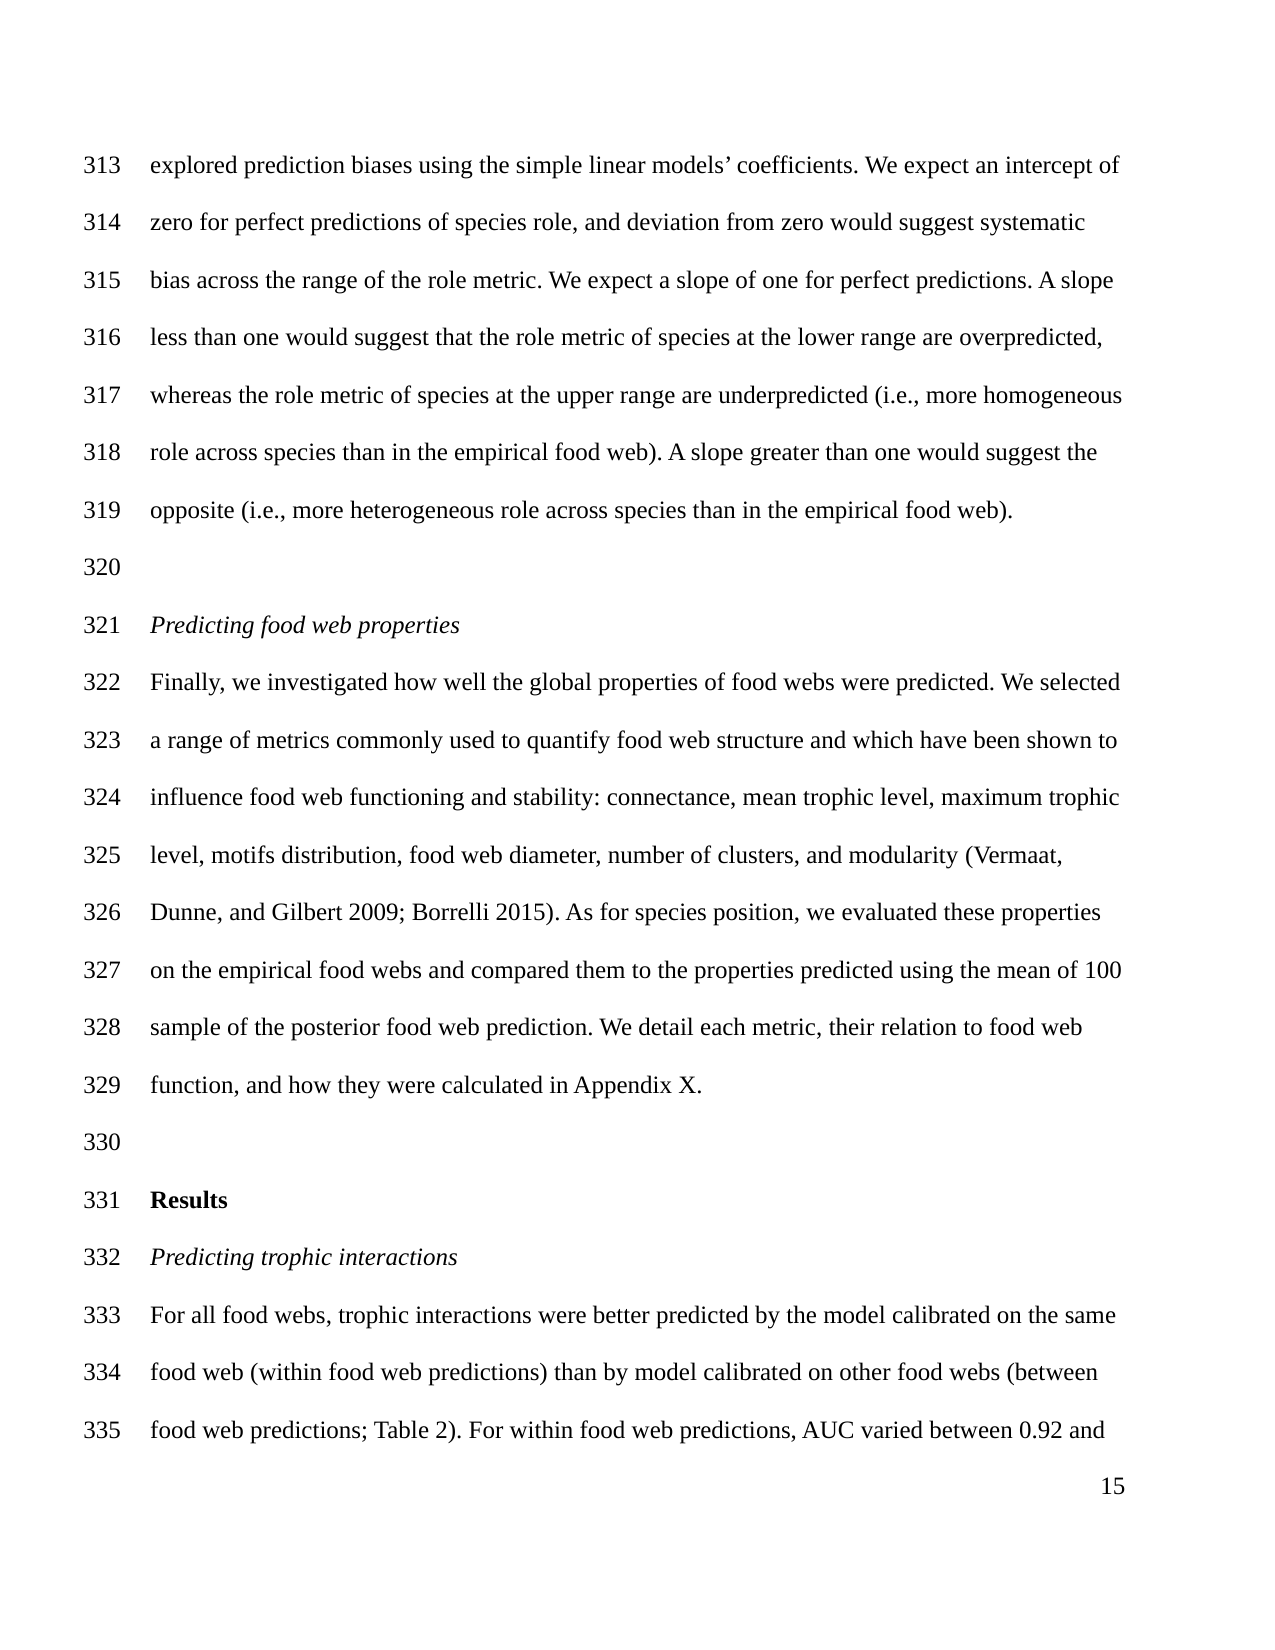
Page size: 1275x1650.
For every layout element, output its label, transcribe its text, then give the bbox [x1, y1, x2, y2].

text Finally, we investigated how well the global properties of food webs were predicted. We selected a range of metrics commonly used to quantify food web structure and which have been shown to influence food web functioning and stability: connectance, mean trophic level, maximum trophic level, motifs distribution, food web diameter, number of clusters, and modularity (Vermaat, Dunne, and Gilbert 2009; Borrelli 2015). As for species position, we evaluated these properties on the empirical food webs and compared them to the properties predicted using the mean of 100 sample of the posterior food web prediction. We detail each metric, their relation to food web function, and how they were calculated in Appendix X. [150, 667, 1125, 1099]
text Results [150, 1185, 1125, 1214]
text Predicting trophic interactions [150, 1242, 1125, 1271]
text Predicting food web properties [150, 610, 1125, 639]
text explored prediction biases using the simple linear models’ coefficients. We expect an intercept of zero for perfect predictions of species role, and deviation from zero would suggest systematic bias across the range of the role metric. We expect a slope of one for perfect predictions. A slope less than one would suggest that the role metric of species at the lower range are overpredicted, whereas the role metric of species at the upper range are underpredicted (i.e., more homogeneous role across species than in the empirical food web). A slope greater than one would suggest the opposite (i.e., more heterogeneous role across species than in the empirical food web). [150, 150, 1125, 524]
text For all food webs, trophic interactions were better predicted by the model calibrated on the same food web (within food web predictions) than by model calibrated on other food webs (between food web predictions; Table 2). For within food web predictions, AUC varied between 0.92 and [150, 1300, 1125, 1444]
